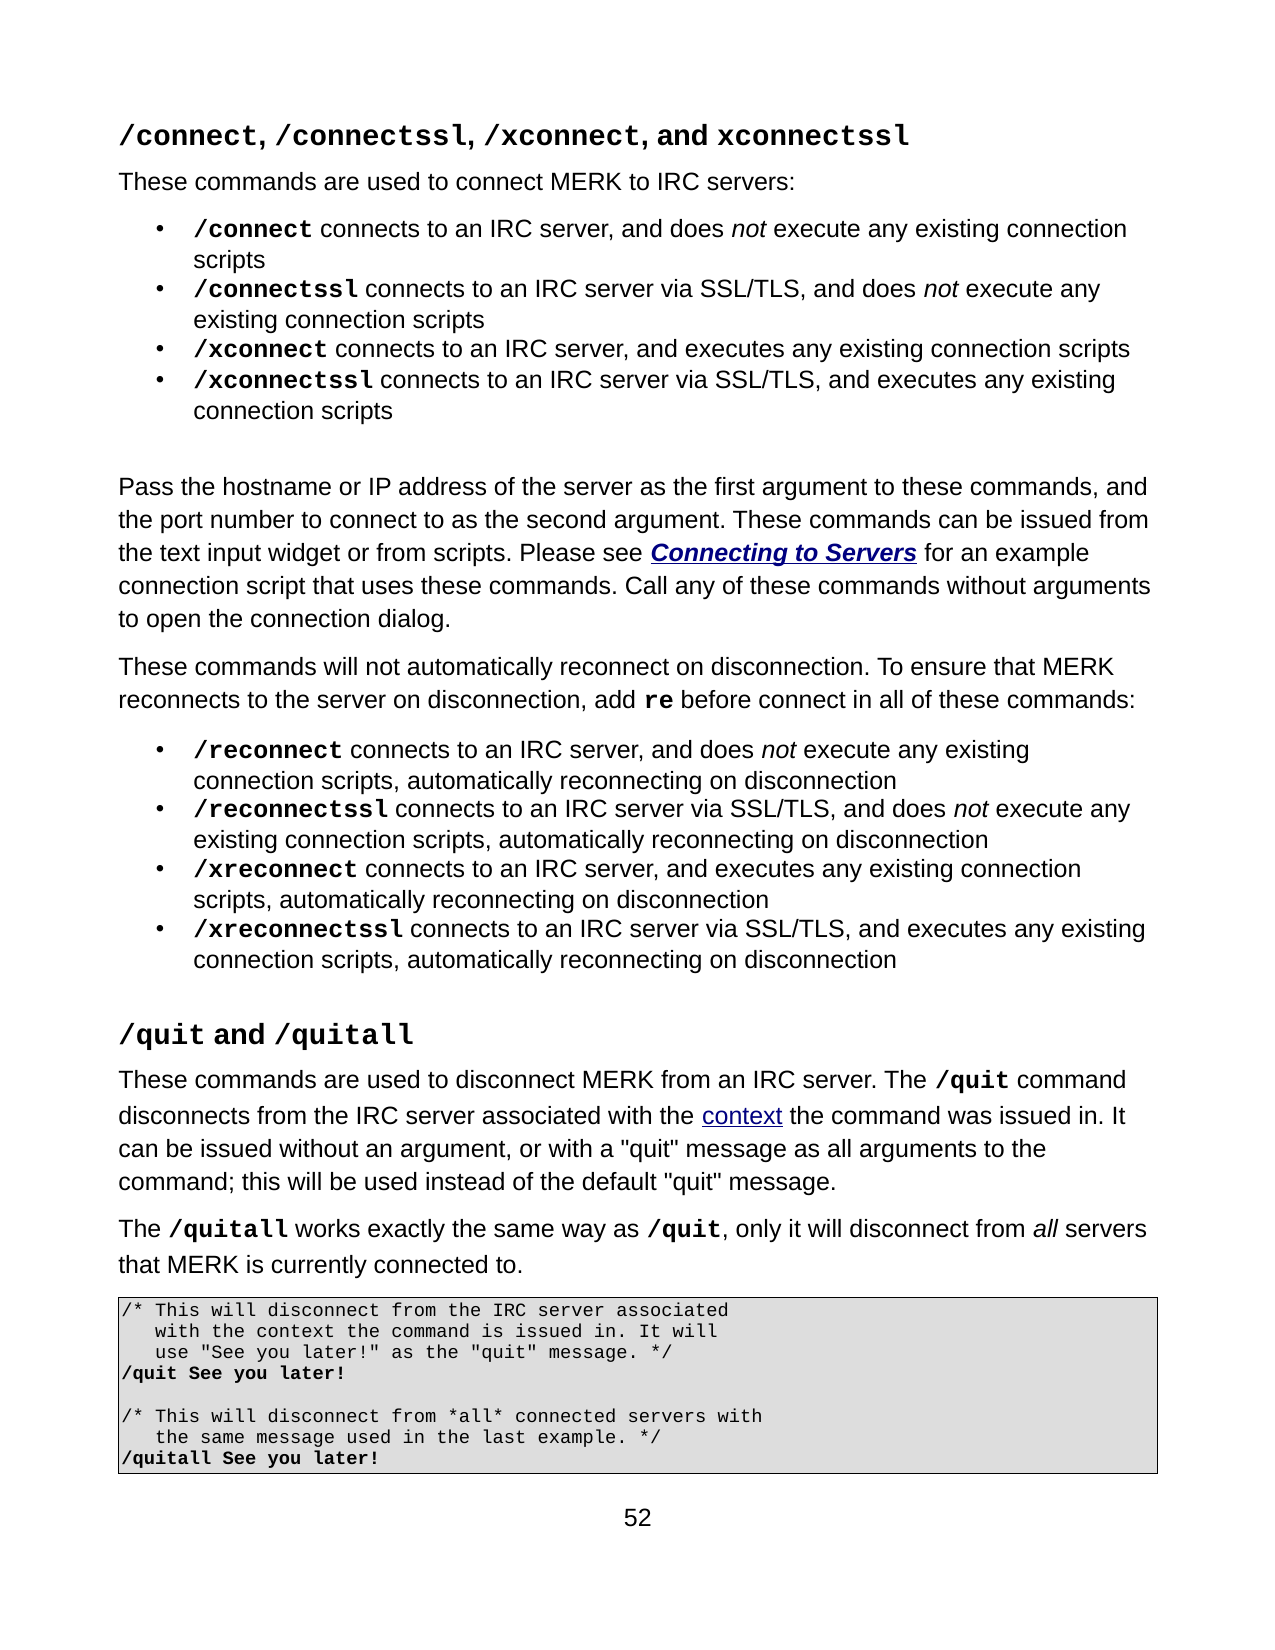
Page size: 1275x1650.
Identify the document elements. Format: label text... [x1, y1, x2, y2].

text The /quitall works exactly the same way as /quit, only it will disconnect from all servers that MERK is currently connected to. [118, 1214, 1157, 1278]
text These commands are used to disconnect MERK from an IRC server. The /quit command disconnects from the IRC server associated with the context the command was issued in. It can be issued without an argument, or with a "quit" message as all arguments to the command; this will be used instead of the default "quit" message. [118, 1066, 1157, 1196]
list /connect connects to an IRC server, and does not execute any existing connection scripts [156, 214, 1157, 274]
list /xconnectssl connects to an IRC server via SSL/TLS, and executes any existing connection scripts [156, 365, 1157, 424]
table_header /* This will disconnect from the IRC server associated with the context the command is issued in. It will use "See you later!" as the "quit" message. */ /quit See you later! /* This will disconnect from *all* connected servers with the same message used in the last example. */ /quitall See you later! [119, 1298, 1157, 1473]
subtitle /quit and /quitall [118, 1017, 1157, 1053]
text These commands are used to connect MERK to IRC servers: [118, 167, 1157, 196]
list /reconnect connects to an IRC server, and does not execute any existing connection scripts, automatically reconnecting on disconnection [156, 735, 1157, 794]
text Pass the hostname or IP address of the server as the first argument to these commands, and the port number to connect to as the second argument. These commands can be issued from the text input widget or from scripts. Please see Connecting to Servers for an example connection script that uses these commands. Call any of these commands without arguments to open the connection dialog. [118, 472, 1157, 633]
list /xreconnect connects to an IRC server, and executes any existing connection scripts, automatically reconnecting on disconnection [156, 854, 1157, 914]
subtitle /connect, /connectssl, /xconnect, and xconnectssl [118, 118, 1157, 154]
list /xreconnectssl connects to an IRC server via SSL/TLS, and executes any existing connection scripts, automatically reconnecting on disconnection [156, 914, 1157, 1002]
list /xconnect connects to an IRC server, and executes any existing connection scripts [156, 334, 1157, 365]
list /reconnectssl connects to an IRC server via SSL/TLS, and does not execute any existing connection scripts, automatically reconnecting on disconnection [156, 794, 1157, 854]
list /connectssl connects to an IRC server via SSL/TLS, and does not execute any existing connection scripts [156, 274, 1157, 334]
text These commands will not automatically reconnect on disconnection. To ensure that MERK reconnects to the server on disconnection, add re before connect in all of these commands: [118, 652, 1157, 716]
